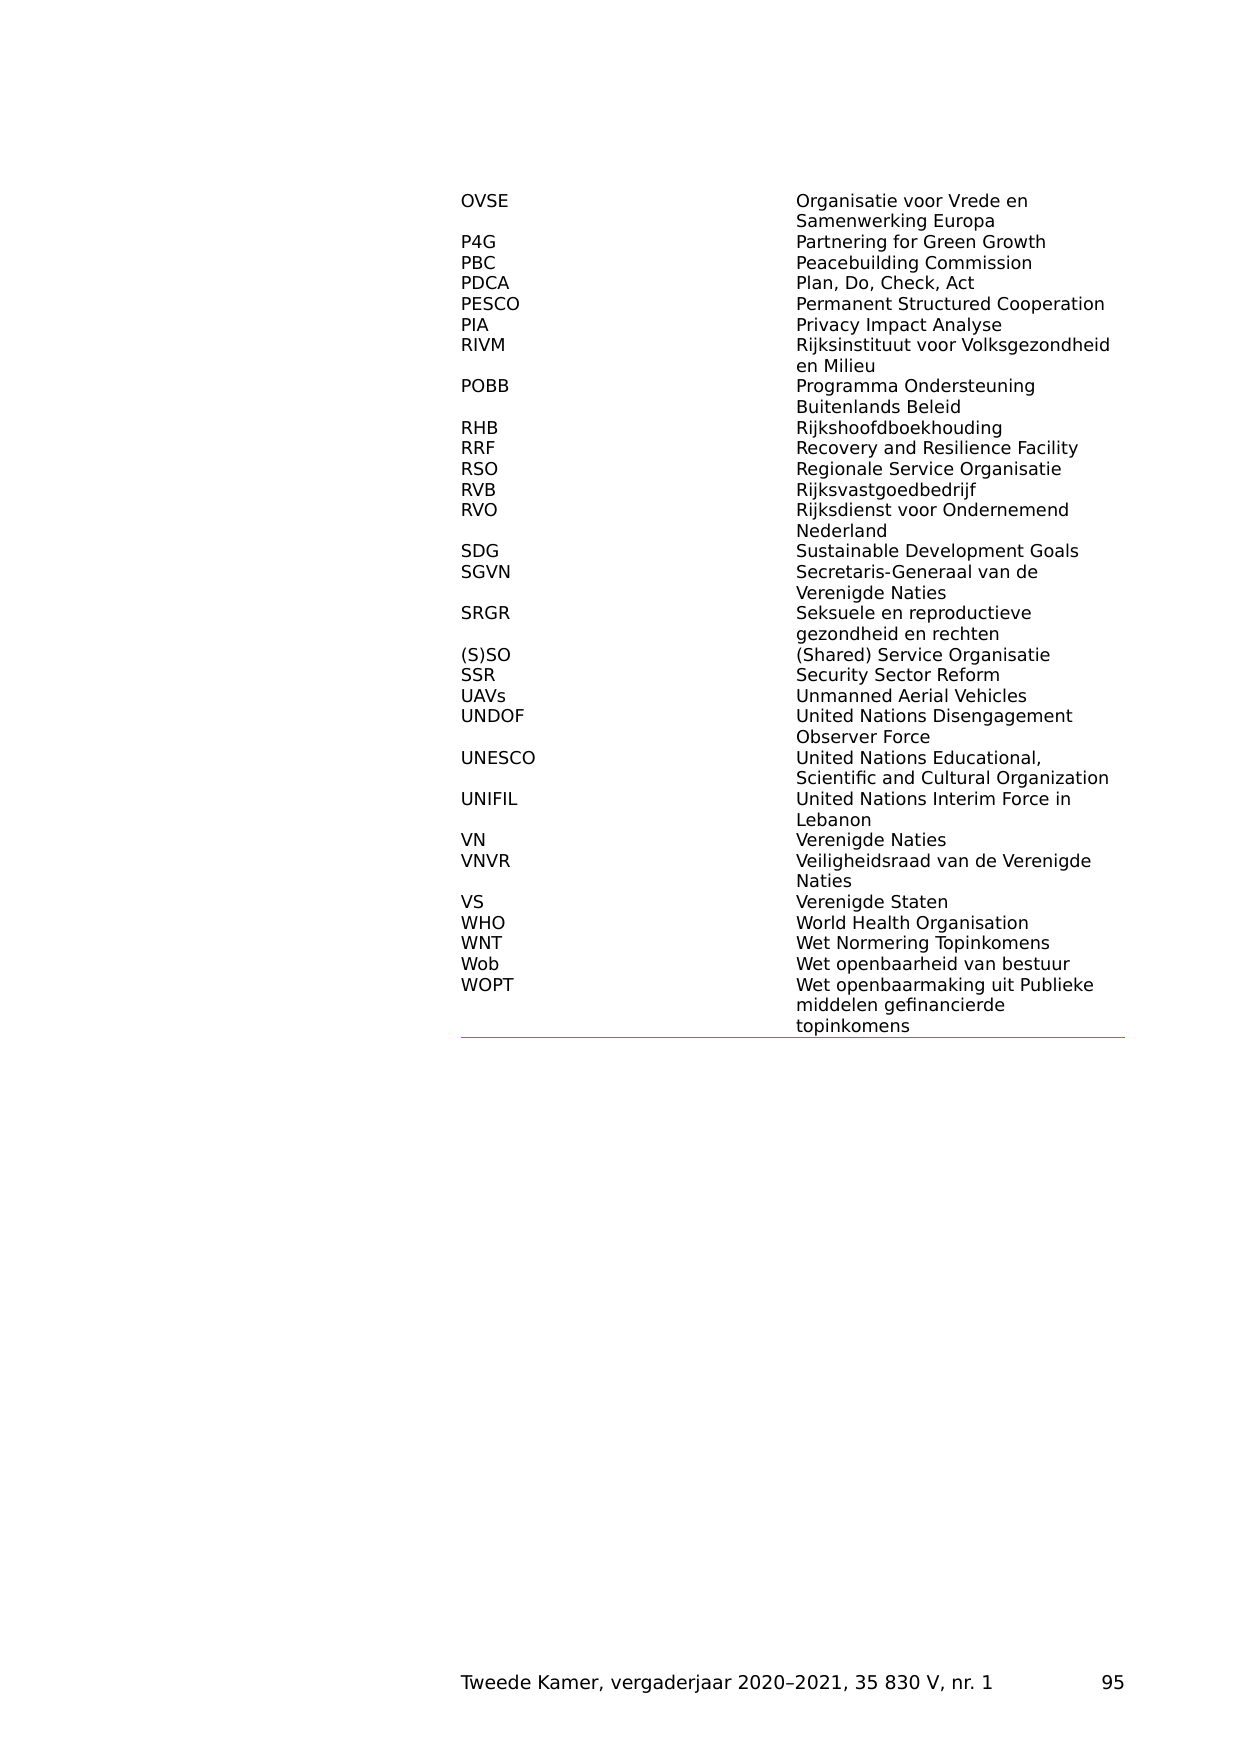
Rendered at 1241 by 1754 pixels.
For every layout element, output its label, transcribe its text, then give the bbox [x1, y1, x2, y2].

table_cell RRF [461, 438, 793, 459]
table_cell United Nations Educational, Scientific and Cultural Organization [793, 748, 1125, 789]
table_cell Plan, Do, Check, Act [793, 273, 1125, 294]
table_cell World Health Organisation [793, 913, 1125, 933]
table_cell Regionale Service Organisatie [793, 459, 1125, 479]
table_cell RHB [461, 418, 793, 438]
table_cell SGVN [461, 562, 793, 603]
table_cell RVO [461, 500, 793, 541]
table_cell WOPT [461, 975, 793, 1036]
table_cell UNDOF [461, 706, 793, 748]
table_cell SSR [461, 665, 793, 686]
table_cell PIA [461, 315, 793, 335]
table_cell Rijkshoofdboekhouding [793, 418, 1125, 438]
table_cell Unmanned Aerial Vehicles [793, 686, 1125, 706]
table_cell (S)SO [461, 645, 793, 665]
table_cell Wob [461, 954, 793, 974]
table_cell Wet openbaarmaking uit Publieke middelen gefinancierde topinkomens [793, 975, 1125, 1036]
table_cell WNT [461, 933, 793, 954]
table_cell Seksuele en reproductieve gezondheid en rechten [793, 603, 1125, 644]
table_cell UNIFIL [461, 789, 793, 830]
table_cell Rijksvastgoedbedrijf [793, 480, 1125, 500]
table_cell Rijksdienst voor Ondernemend Nederland [793, 500, 1125, 541]
table_cell Secretaris-Generaal van de Verenigde Naties [793, 562, 1125, 603]
table_cell PBC [461, 253, 793, 273]
table_cell PDCA [461, 273, 793, 294]
table_cell Rijksinstituut voor Volksgezondheid en Milieu [793, 335, 1125, 376]
table_cell Recovery and Resilience Facility [793, 438, 1125, 459]
table_cell PESCO [461, 294, 793, 314]
table_cell Verenigde Staten [793, 892, 1125, 913]
table_cell Wet Normering Topinkomens [793, 933, 1125, 954]
table_cell Peacebuilding Commission [793, 253, 1125, 273]
table_cell UAVs [461, 686, 793, 706]
table_cell Verenigde Naties [793, 830, 1125, 851]
table_cell (Shared) Service Organisatie [793, 645, 1125, 665]
table_cell RVB [461, 480, 793, 500]
table_cell Security Sector Reform [793, 665, 1125, 686]
table_cell Programma Ondersteuning Buitenlands Beleid [793, 376, 1125, 418]
table_cell SRGR [461, 603, 793, 644]
table_cell OVSE [461, 191, 793, 232]
table_cell RIVM [461, 335, 793, 376]
table_cell VS [461, 892, 793, 913]
table_cell RSO [461, 459, 793, 479]
table_cell P4G [461, 232, 793, 253]
table_cell Permanent Structured Cooperation [793, 294, 1125, 314]
table_cell Wet openbaarheid van bestuur [793, 954, 1125, 974]
table_cell Organisatie voor Vrede en Samenwerking Europa [793, 191, 1125, 232]
table_cell Veiligheidsraad van de Verenigde Naties [793, 851, 1125, 892]
table_cell Sustainable Development Goals [793, 541, 1125, 562]
table_cell POBB [461, 376, 793, 418]
table_cell United Nations Disengagement Observer Force [793, 706, 1125, 748]
table_cell UNESCO [461, 748, 793, 789]
table_cell WHO [461, 913, 793, 933]
table_cell VNVR [461, 851, 793, 892]
table_cell SDG [461, 541, 793, 562]
table_cell VN [461, 830, 793, 851]
table_cell United Nations Interim Force in Lebanon [793, 789, 1125, 830]
table_cell Privacy Impact Analyse [793, 315, 1125, 335]
table_cell Partnering for Green Growth [793, 232, 1125, 253]
